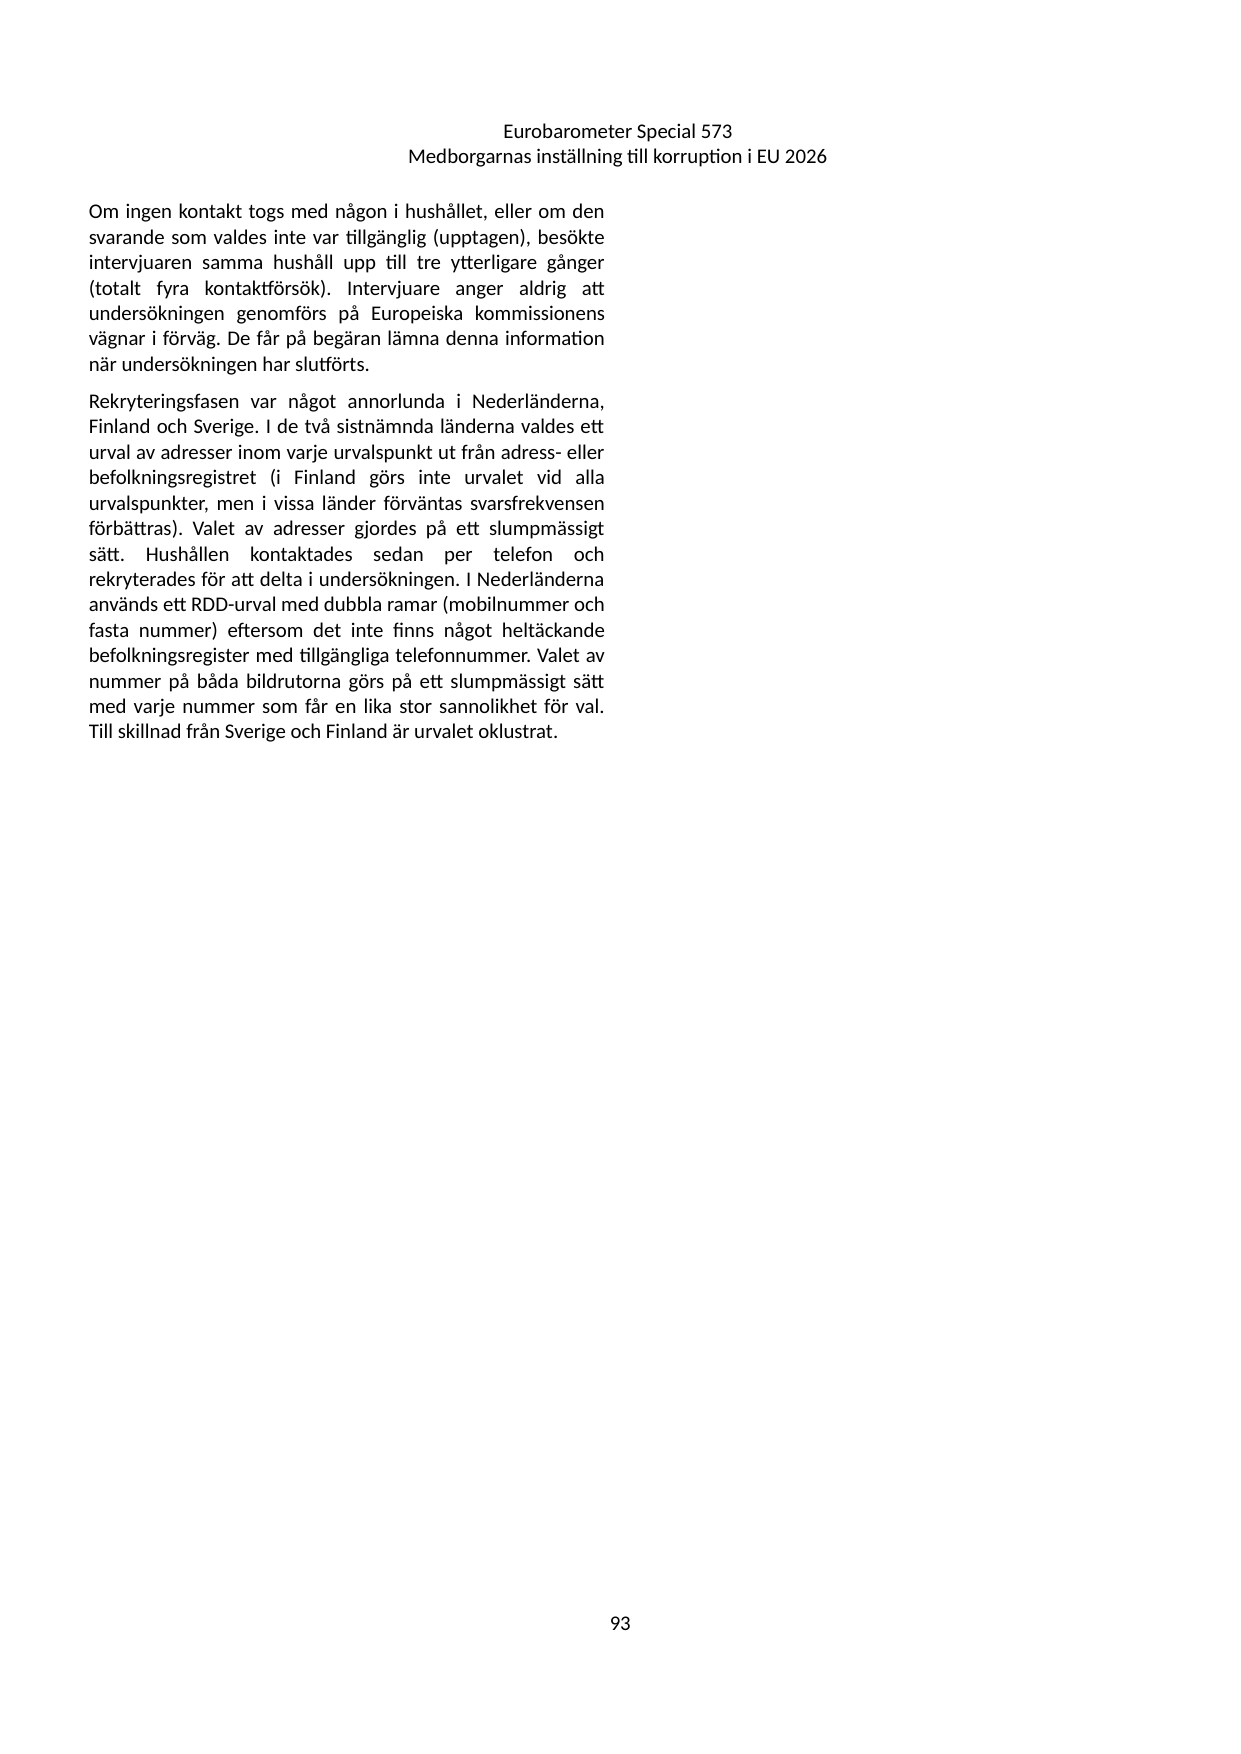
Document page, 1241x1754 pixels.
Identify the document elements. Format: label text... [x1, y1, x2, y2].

text Om ingen kontakt togs med någon i hushållet, eller om den svarande som valdes inte var tillgänglig (upptagen), besökte intervjuaren samma hushåll upp till tre ytterligare gånger (totalt fyra kontaktförsök). Intervjuare anger aldrig att undersökningen genomförs på Europeiska kommissionens vägnar i förväg. De får på begäran lämna denna information när undersökningen har slutförts. [88, 198, 605, 376]
text Rekryteringsfasen var något annorlunda i Nederländerna, Finland och Sverige. I de två sistnämnda länderna valdes ett urval av adresser inom varje urvalspunkt ut från adress- eller befolkningsregistret (i Finland görs inte urvalet vid alla urvalspunkter, men i vissa länder förväntas svarsfrekvensen förbättras). Valet av adresser gjordes på ett slumpmässigt sätt. Hushållen kontaktades sedan per telefon och rekryterades för att delta i undersökningen. I Nederländerna används ett RDD-urval med dubbla ramar (mobilnummer och fasta nummer) eftersom det inte finns något heltäckande befolkningsregister med tillgängliga telefonnummer. Valet av nummer på båda bildrutorna görs på ett slumpmässigt sätt med varje nummer som får en lika stor sannolikhet för val. Till skillnad från Sverige och Finland är urvalet oklustrat. [88, 388, 605, 744]
